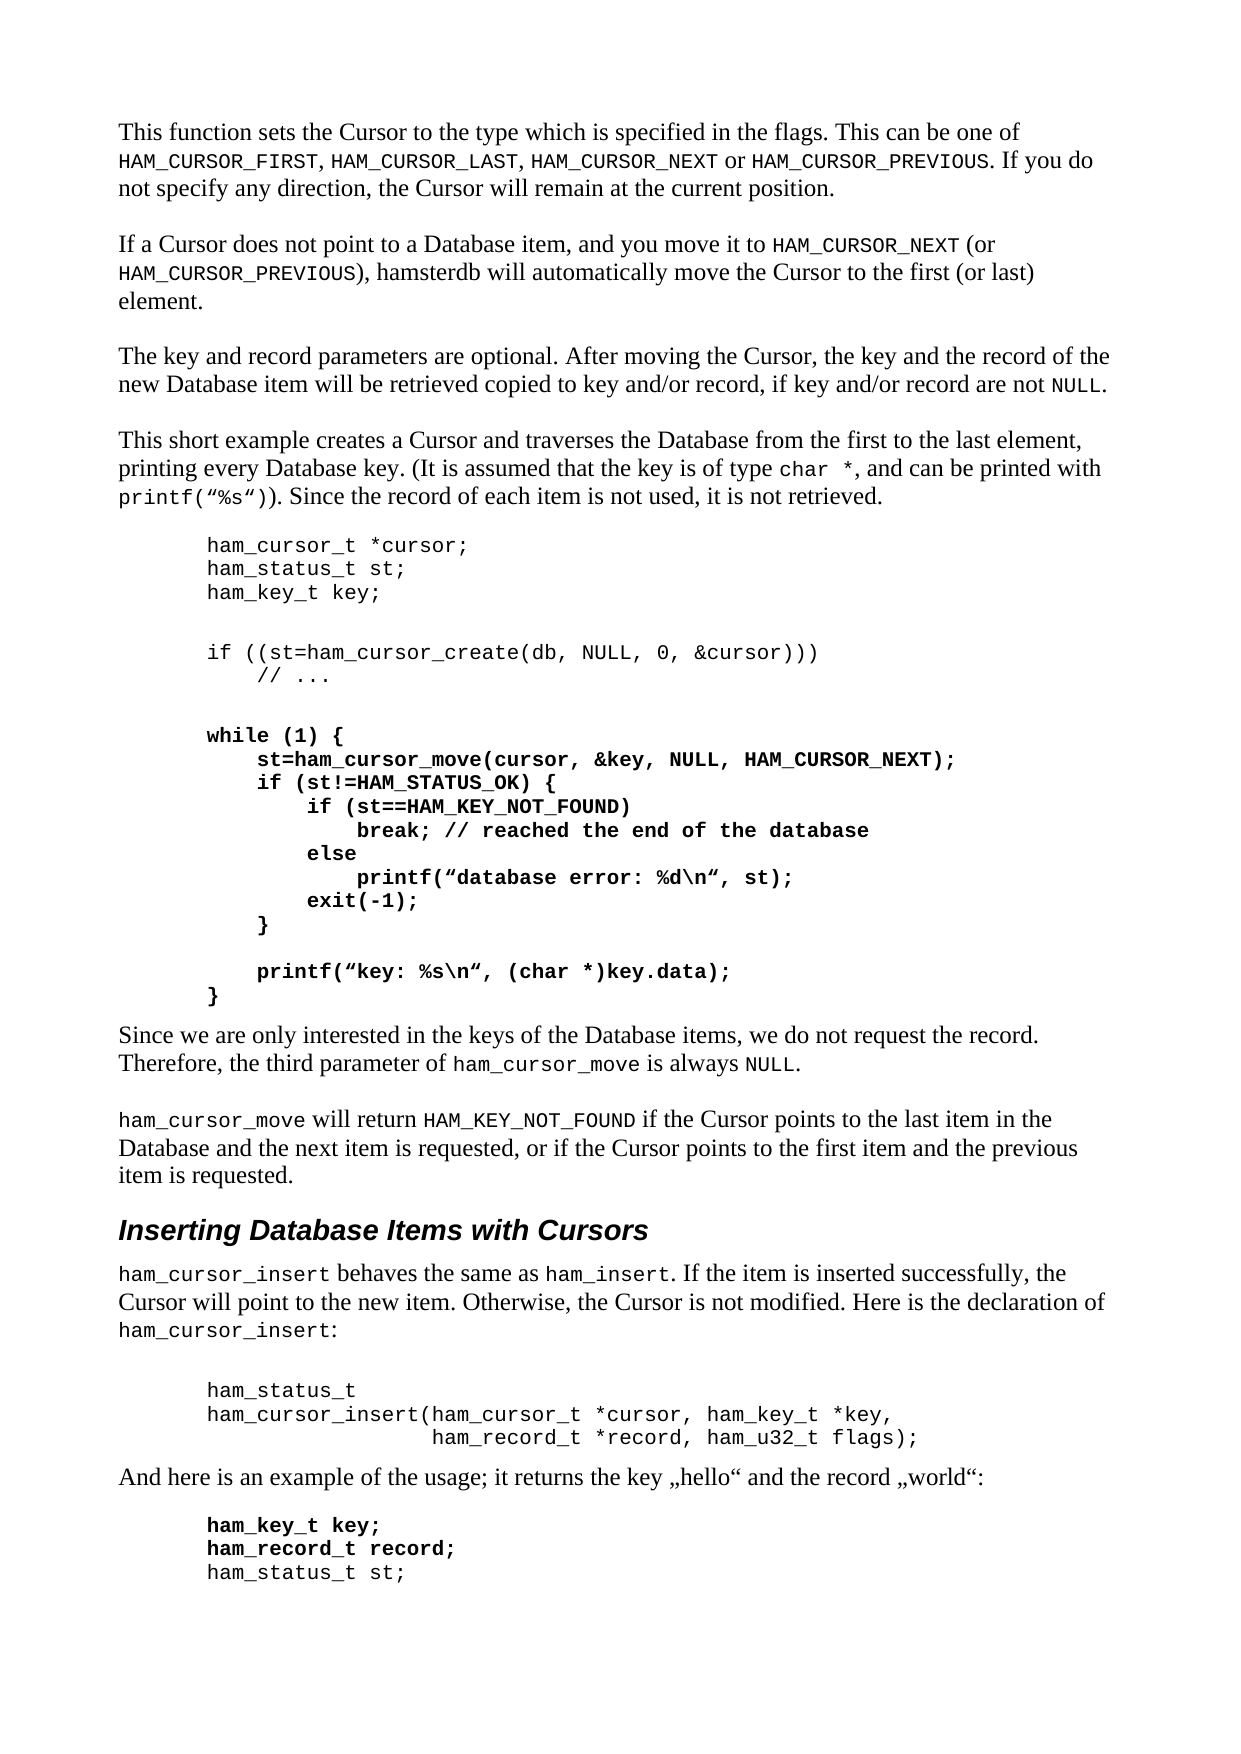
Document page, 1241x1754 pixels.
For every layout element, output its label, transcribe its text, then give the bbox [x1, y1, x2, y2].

text The key and record parameters are optional. After moving the Cursor, the key and the record of the new Database item will be retrieved copied to key and/or record, if key and/or record are not NULL. [118, 342, 1122, 398]
subtitle Inserting Database Items with Cursors [118, 1214, 1122, 1247]
text ham_cursor_move will return HAM_KEY_NOT_FOUND if the Cursor points to the last item in the Database and the next item is requested, or if the Cursor points to the first item and the previous item is requested. [118, 1105, 1122, 1189]
text ham_cursor_insert behaves the same as ham_insert. If the item is inserted successfully, the Cursor will point to the new item. Otherwise, the Cursor is not modified. Here is the declaration of ham_cursor_insert: [118, 1259, 1122, 1344]
text ham_cursor_t *cursor; ham_status_t st; ham_key_t key; [207, 535, 1122, 606]
text And here is an example of the usage; it returns the key „hello“ and the record „world“: [118, 1463, 1122, 1491]
text if ((st=ham_cursor_create(db, NULL, 0, &cursor))) // ... [207, 642, 1122, 689]
text while (1) { st=ham_cursor_move(cursor, &key, NULL, HAM_CURSOR_NEXT); if (st!=HAM_STATUS_OK) { if (st==HAM_KEY_NOT_FOUND) break; // reached the end of the database else printf(“database error: %d\n“, st); exit(-1); } printf(“key: %s\n“, (char *)key.data); } [207, 725, 1122, 1009]
text Since we are only interested in the keys of the Database items, we do not request the record. Therefore, the third parameter of ham_cursor_move is always NULL. [118, 1021, 1122, 1077]
text ham_key_t key; ham_record_t record; ham_status_t st; [207, 1515, 1122, 1586]
text This short example creates a Cursor and traverses the Database from the first to the last element, printing every Database key. (It is assumed that the key is of type char *, and can be printed with printf(“%s“)). Since the record of each item is not used, it is not retrieved. [118, 426, 1122, 511]
text ham_status_t ham_cursor_insert(ham_cursor_t *cursor, ham_key_t *key, ham_record_t *record, ham_u32_t flags); [207, 1380, 1122, 1451]
text This function sets the Cursor to the type which is specified in the flags. This can be one of HAM_CURSOR_FIRST, HAM_CURSOR_LAST, HAM_CURSOR_NEXT or HAM_CURSOR_PREVIOUS. If you do not specify any direction, the Cursor will remain at the current position. [118, 118, 1122, 202]
text If a Cursor does not point to a Database item, and you move it to HAM_CURSOR_NEXT (or HAM_CURSOR_PREVIOUS), hamsterdb will automatically move the Cursor to the first (or last) element. [118, 230, 1122, 314]
